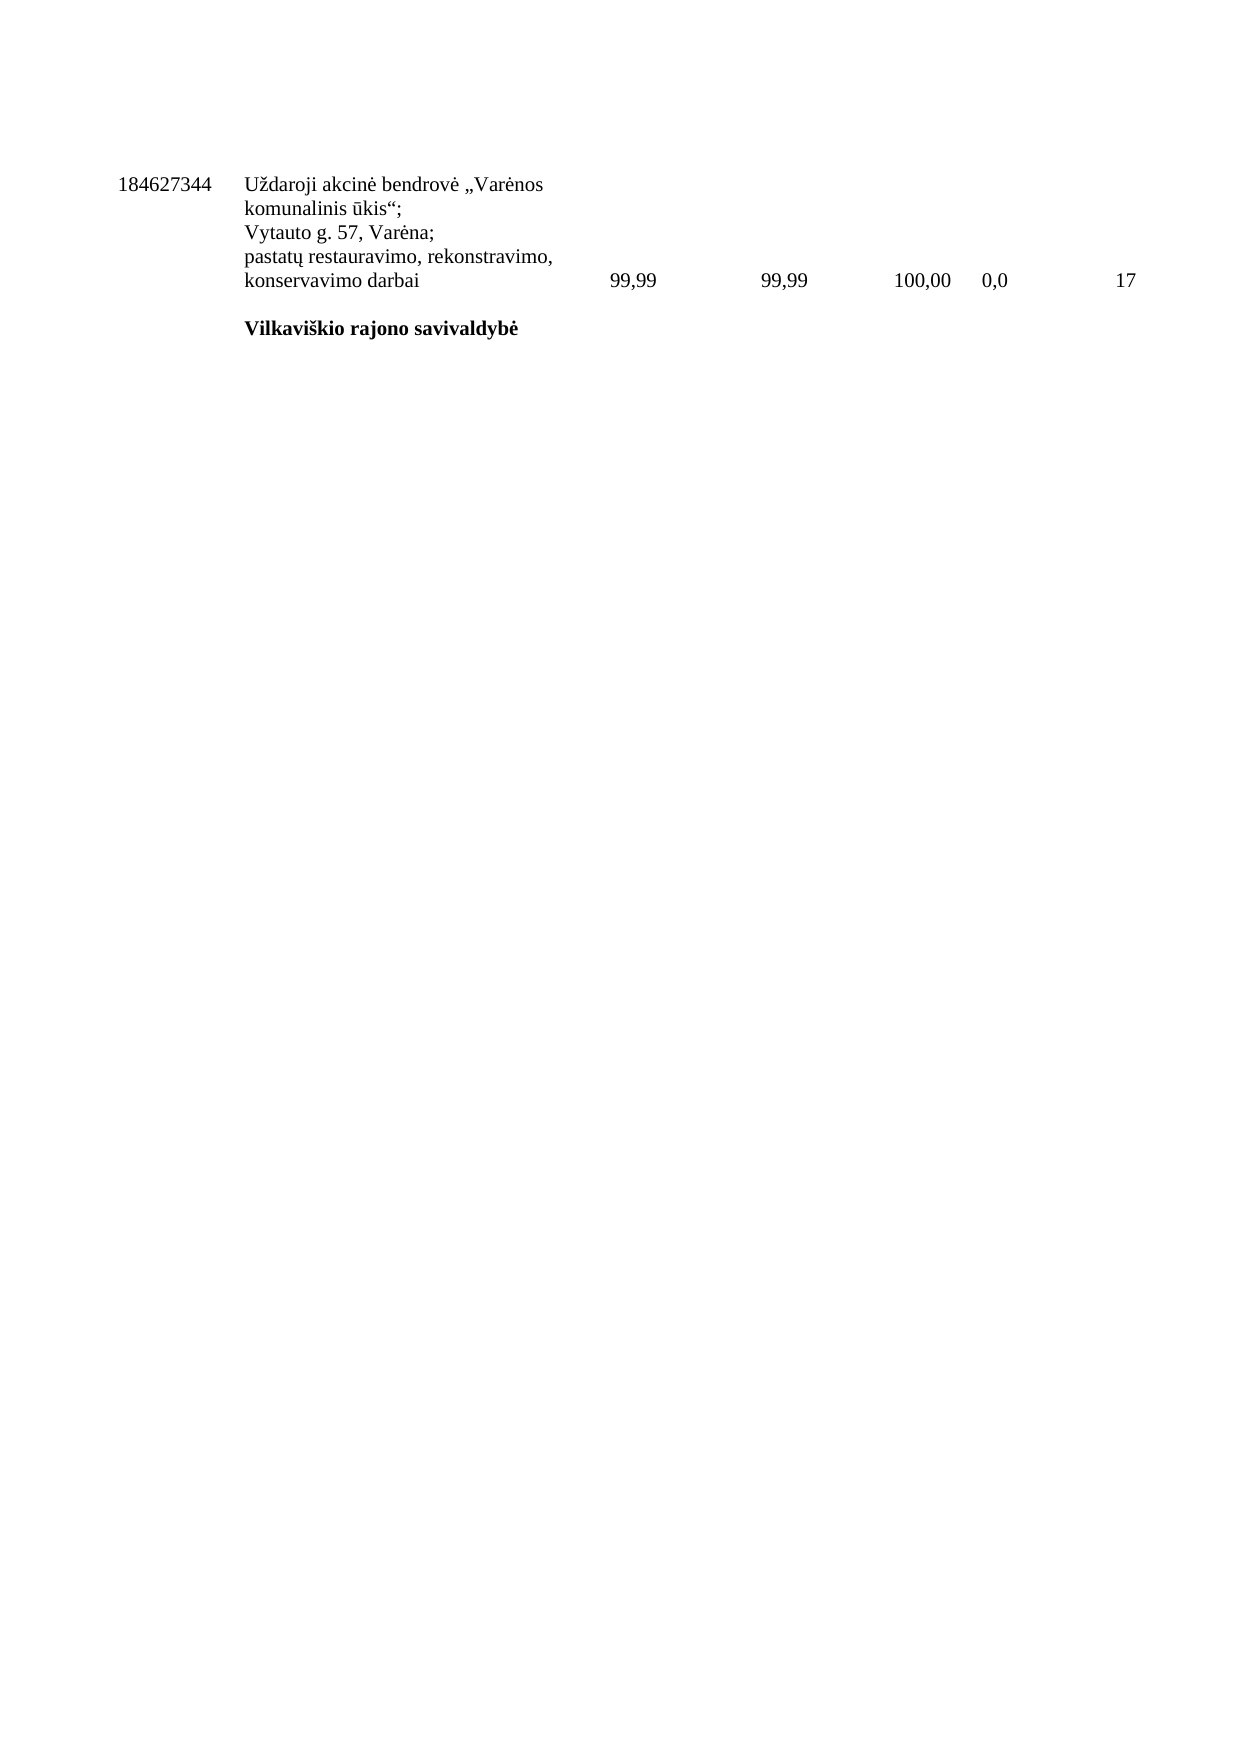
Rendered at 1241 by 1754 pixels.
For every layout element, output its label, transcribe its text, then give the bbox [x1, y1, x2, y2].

table_cell [750, 316, 882, 340]
table_cell 99,99 [750, 172, 882, 292]
table_cell 99,99 [599, 172, 749, 292]
table_cell [101, 364, 1198, 388]
table_cell Vilkaviškio rajono savivaldybė [233, 316, 598, 340]
table_cell [599, 292, 749, 316]
table_cell [233, 292, 598, 316]
table_cell Uždaroji akcinė bendrovė „Varėnos komunalinis ūkis“; Vytauto g. 57, Varėna; pastatų restauravimo, rekonstravimo, konservavimo darbai [233, 172, 598, 292]
table_cell 0,0 [970, 172, 1104, 292]
table_cell 184627344 [101, 172, 233, 292]
table_cell [1104, 292, 1198, 316]
table_cell [750, 292, 882, 316]
table_cell [970, 316, 1104, 340]
table_cell [101, 292, 233, 316]
table_cell [599, 316, 749, 340]
table_cell [101, 316, 233, 340]
table_cell 17 [1104, 172, 1198, 292]
table_cell [883, 316, 970, 340]
table_cell [101, 340, 1198, 364]
table_cell 100,00 [883, 172, 970, 292]
table_cell [101, 148, 1198, 172]
table_cell [970, 292, 1104, 316]
table_cell [883, 292, 970, 316]
table_cell [1104, 316, 1198, 340]
